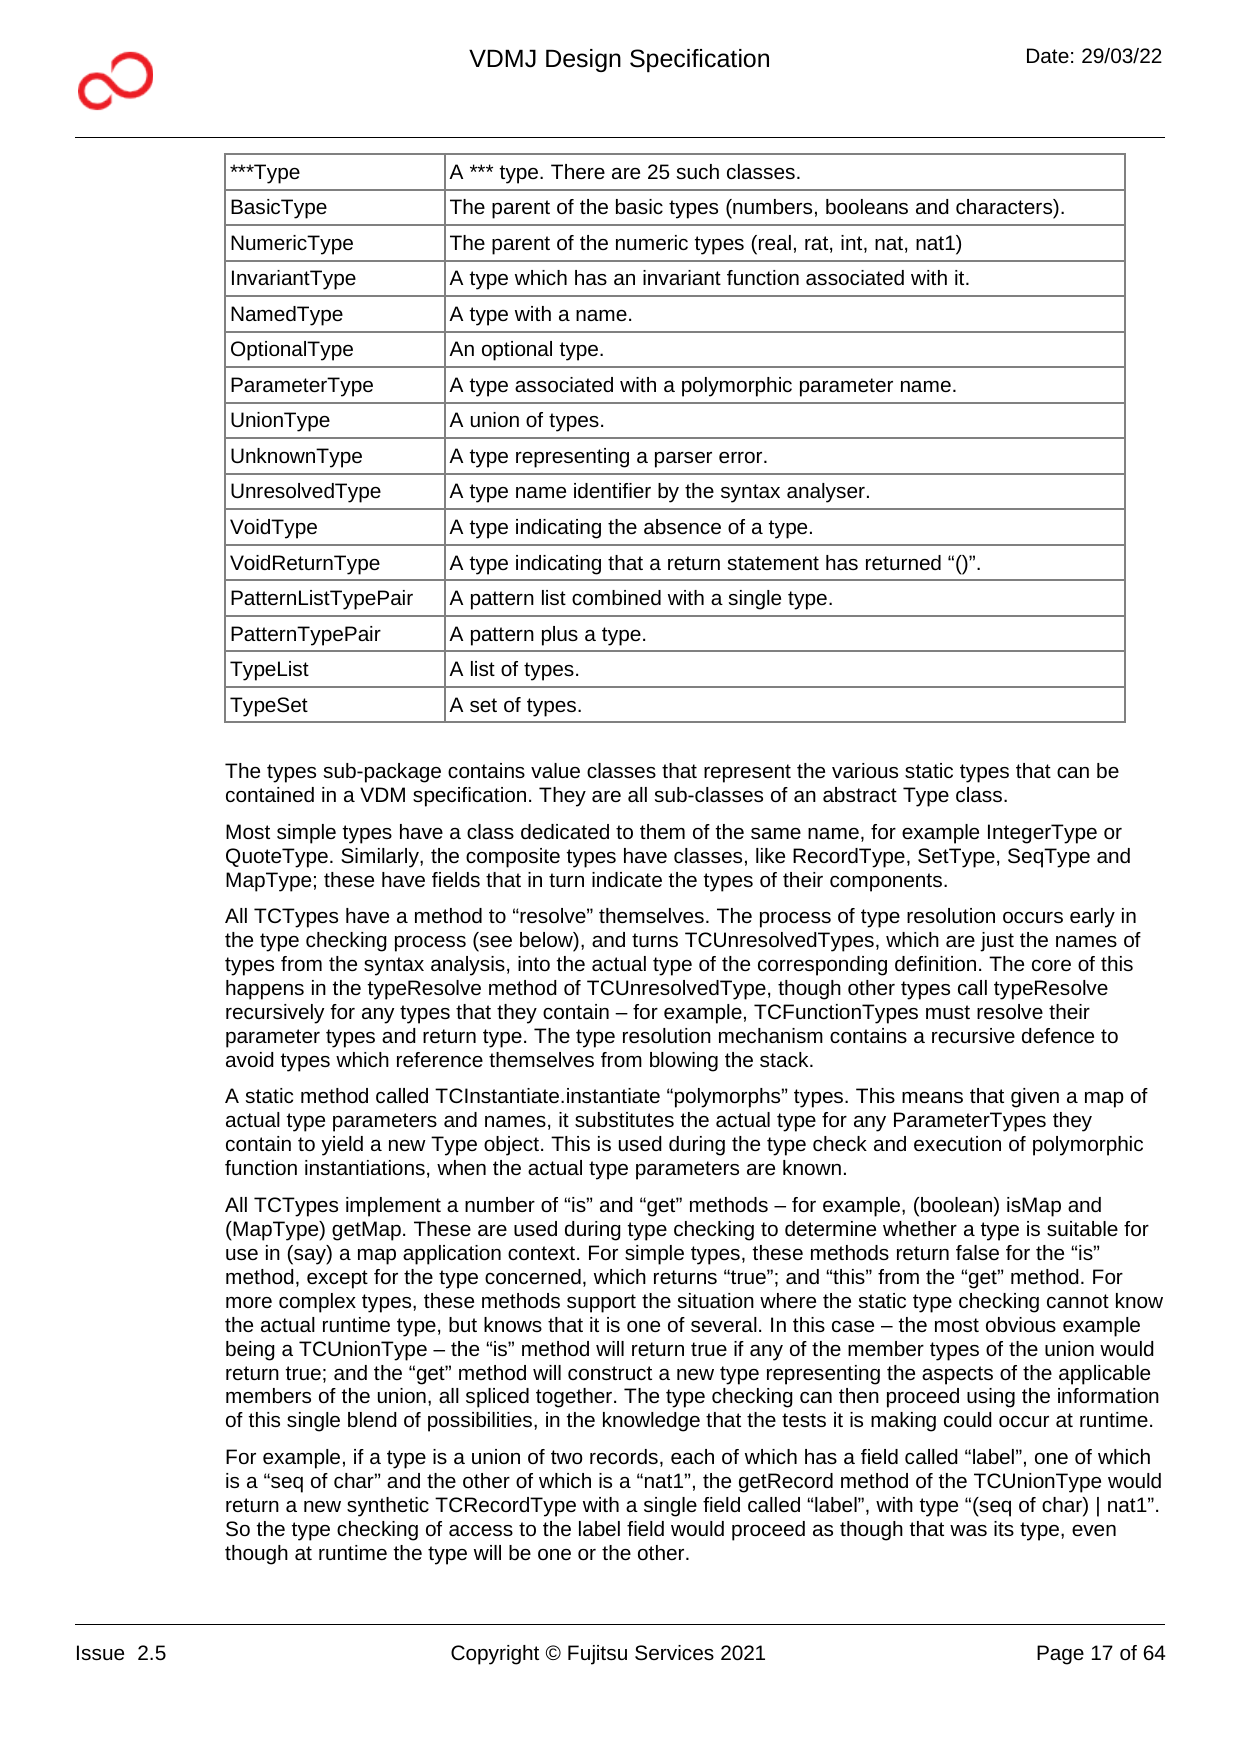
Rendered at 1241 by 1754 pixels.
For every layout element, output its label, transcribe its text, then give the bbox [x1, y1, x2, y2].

table_cell A type which has an invariant function associated with it. [446, 262, 1124, 295]
table_cell A type indicating the absence of a type. [446, 510, 1124, 544]
table_cell NumericType [226, 226, 444, 259]
picture [78, 44, 153, 120]
table_cell UnionType [226, 404, 444, 437]
table_cell OptionalType [226, 333, 444, 366]
text A static method called TCInstantiate.instantiate “polymorphs” types. This means that given a map of actual type parameters and names, it substitutes the actual type for any ParameterTypes they contain to yield a new Type object. This is used during the type check and execution of polymorphic function instantiations, when the actual type parameters are known. [225, 1085, 1165, 1181]
table_cell VoidReturnType [226, 546, 444, 579]
table_cell An optional type. [446, 333, 1124, 366]
table_cell UnknownType [226, 439, 444, 473]
table_cell A union of types. [446, 404, 1124, 437]
text For example, if a type is a union of two records, each of which has a field called “label”, one of which is a “seq of char” and the other of which is a “nat1”, the getRecord method of the TCUnionType would return a new synthetic TCRecordType with a single field called “label”, with type “(seq of char) | nat1”. So the type checking of access to the label field would proceed as though that was its type, even though at runtime the type will be one or the other. [225, 1445, 1165, 1565]
table_cell TypeList [226, 652, 444, 686]
table_cell BasicType [226, 191, 444, 224]
table_cell PatternListTypePair [226, 581, 444, 615]
table_cell PatternTypePair [226, 617, 444, 650]
table_cell ***Type [226, 155, 444, 188]
table_cell VoidType [226, 510, 444, 544]
table_cell A set of types. [446, 688, 1124, 721]
text All TCTypes implement a number of “is” and “get” methods – for example, (boolean) isMap and (MapType) getMap. These are used during type checking to determine whether a type is suitable for use in (say) a map application context. For simple types, these methods return false for the “is” method, except for the type concerned, which returns “true”; and “this” from the “get” method. For more complex types, these methods support the situation where the static type checking cannot know the actual runtime type, but knows that it is one of several. In this case – the most obvious example being a TCUnionType – the “is” method will return true if any of the member types of the union would return true; and the “get” method will construct a new type representing the aspects of the applicable members of the union, all spliced together. The type checking can then proceed using the information of this single blend of possibilities, in the knowledge that the tests it is making could occur at runtime. [225, 1193, 1165, 1433]
text The types sub-package contains value classes that represent the various static types that can be contained in a VDM specification. They are all sub-classes of an abstract Type class. [225, 760, 1165, 808]
table_cell A type name identifier by the syntax analyser. [446, 475, 1124, 508]
table_cell UnresolvedType [226, 475, 444, 508]
text Most simple types have a class dedicated to them of the same name, for example IntegerType or QuoteType. Similarly, the composite types have classes, like RecordType, SetType, SeqType and MapType; these have fields that in turn indicate the types of their components. [225, 820, 1165, 892]
table_cell A *** type. There are 25 such classes. [446, 155, 1124, 188]
table_cell The parent of the basic types (numbers, booleans and characters). [446, 191, 1124, 224]
text All TCTypes have a method to “resolve” themselves. The process of type resolution occurs early in the type checking process (see below), and turns TCUnresolvedTypes, which are just the names of types from the syntax analysis, into the actual type of the corresponding definition. The core of this happens in the typeResolve method of TCUnresolvedType, though other types call typeResolve recursively for any types that they contain – for example, TCFunctionTypes must resolve their parameter types and return type. The type resolution mechanism contains a recursive defence to avoid types which reference themselves from blowing the stack. [225, 904, 1165, 1072]
table_cell A pattern list combined with a single type. [446, 581, 1124, 615]
table_cell A list of types. [446, 652, 1124, 686]
table_cell A type associated with a polymorphic parameter name. [446, 368, 1124, 402]
table_cell TypeSet [226, 688, 444, 721]
table_cell A type representing a parser error. [446, 439, 1124, 473]
table_cell NamedType [226, 297, 444, 331]
table_cell A type with a name. [446, 297, 1124, 331]
table_cell A type indicating that a return statement has returned “()”. [446, 546, 1124, 579]
table_cell InvariantType [226, 262, 444, 295]
table_cell ParameterType [226, 368, 444, 402]
table_cell The parent of the numeric types (real, rat, int, nat, nat1) [446, 226, 1124, 259]
table_cell A pattern plus a type. [446, 617, 1124, 650]
